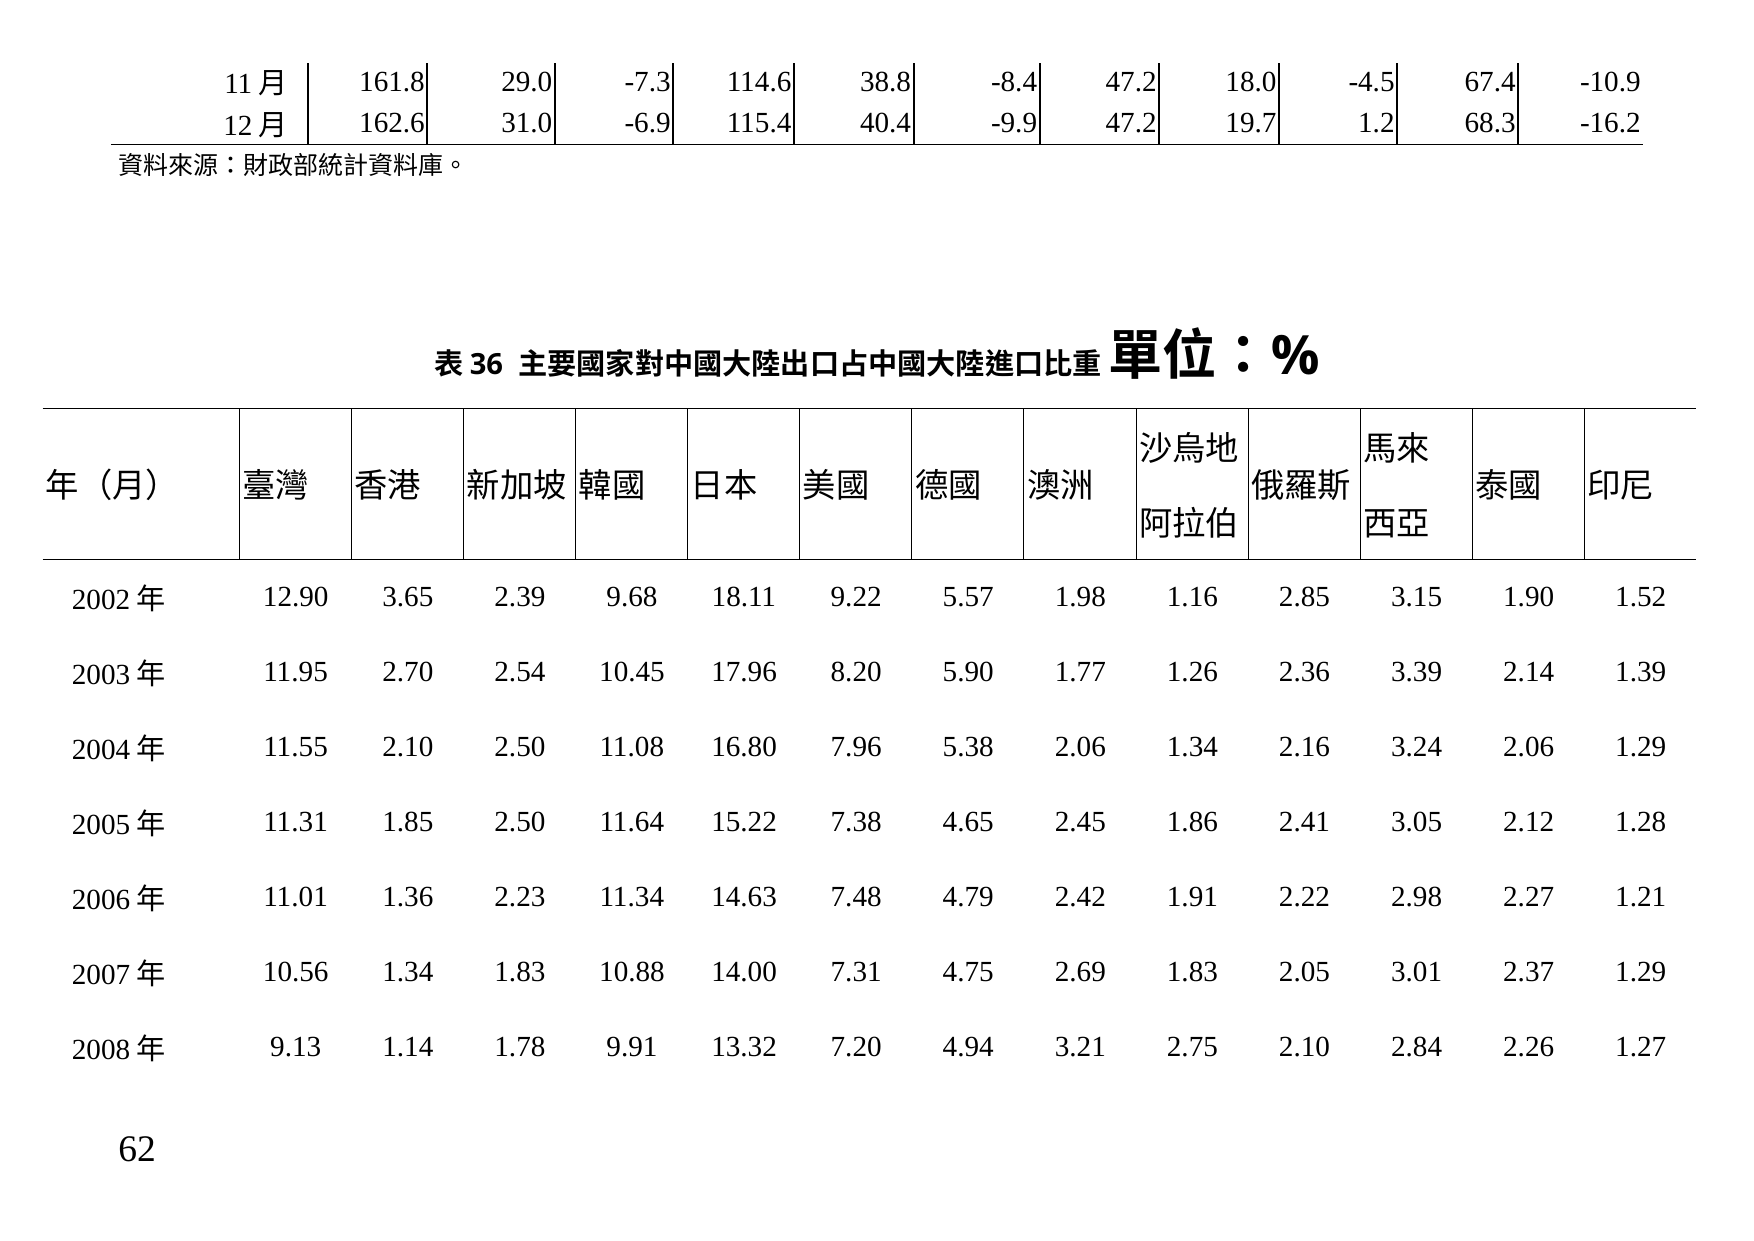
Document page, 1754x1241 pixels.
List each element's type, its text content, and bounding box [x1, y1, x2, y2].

table_cell 2.41 [1248, 785, 1360, 859]
table_header 新加坡 [464, 409, 575, 558]
table_cell 1.52 [1584, 560, 1696, 634]
table_header 年（月） [43, 409, 239, 558]
table_cell 7.38 [800, 785, 912, 859]
table_cell 1.16 [1136, 560, 1248, 634]
table_cell 29.0 [428, 63, 554, 101]
table_cell 2.06 [1472, 710, 1584, 784]
table_cell 1.85 [351, 785, 463, 859]
table_cell 2.50 [464, 785, 576, 859]
table_header 澳洲 [1024, 409, 1136, 558]
table_cell 3.39 [1360, 635, 1472, 709]
table_cell 1.98 [1024, 560, 1136, 634]
table_cell 2.45 [1024, 785, 1136, 859]
table_header 馬來 西亞 [1361, 409, 1472, 558]
table_cell 2.12 [1472, 785, 1584, 859]
table_cell 11.08 [576, 710, 688, 784]
table_cell 31.0 [428, 102, 554, 144]
table_cell 162.6 [309, 102, 426, 144]
table_cell 14.63 [688, 860, 800, 934]
table_cell 2.84 [1360, 1010, 1472, 1084]
table_cell 1.86 [1136, 785, 1248, 859]
table_cell -9.9 [915, 102, 1039, 144]
table_cell 1.34 [1136, 710, 1248, 784]
table_cell 5.38 [912, 710, 1024, 784]
table_cell [1696, 635, 1711, 709]
table_cell 11.64 [576, 785, 688, 859]
table_cell 2.06 [1024, 710, 1136, 784]
table_cell 18.11 [688, 560, 800, 634]
table_cell 1.39 [1584, 635, 1696, 709]
table_cell 14.00 [688, 935, 800, 1009]
table_cell 15.22 [688, 785, 800, 859]
table_cell 2007年 [43, 935, 239, 1009]
table_cell 40.4 [795, 102, 913, 144]
table_cell 47.2 [1041, 63, 1158, 101]
table_cell 2.69 [1024, 935, 1136, 1009]
table_cell 11.34 [576, 860, 688, 934]
table_cell 9.13 [239, 1010, 351, 1084]
table_cell 16.80 [688, 710, 800, 784]
table_cell 1.28 [1584, 785, 1696, 859]
table_cell 2.05 [1248, 935, 1360, 1009]
table_cell -7.3 [556, 63, 672, 101]
table_cell 1.77 [1024, 635, 1136, 709]
table_cell 9.68 [576, 560, 688, 634]
table_cell 19.7 [1160, 102, 1278, 144]
table_cell -10.9 [1519, 63, 1643, 101]
table_cell 12.90 [239, 560, 351, 634]
table_cell [1696, 1010, 1711, 1084]
table_cell 10.45 [576, 635, 688, 709]
table_cell -4.5 [1280, 63, 1396, 101]
table_cell 1.29 [1584, 935, 1696, 1009]
table_cell 114.6 [674, 63, 793, 101]
table_cell 38.8 [795, 63, 913, 101]
table_cell 1.29 [1584, 710, 1696, 784]
table_cell 18.0 [1160, 63, 1278, 101]
table_header [1696, 408, 1711, 558]
table_header 香港 [352, 409, 463, 558]
table_cell 2.36 [1248, 635, 1360, 709]
table_cell 1.34 [351, 935, 463, 1009]
table_cell -8.4 [915, 63, 1039, 101]
table_cell 5.57 [912, 560, 1024, 634]
table_cell 2.10 [1248, 1010, 1360, 1084]
table_cell 8.20 [800, 635, 912, 709]
table_cell 1.90 [1472, 560, 1584, 634]
table_cell 17.96 [688, 635, 800, 709]
table_cell 1.78 [464, 1010, 576, 1084]
table_header 印尼 [1585, 409, 1696, 558]
table_cell 2.37 [1472, 935, 1584, 1009]
table_cell 2.26 [1472, 1010, 1584, 1084]
table_cell 2003年 [43, 635, 239, 709]
table_cell 3.65 [351, 560, 463, 634]
table_cell 2.16 [1248, 710, 1360, 784]
table_header 沙烏地阿拉伯 [1137, 409, 1248, 558]
table_cell 67.4 [1398, 63, 1517, 101]
table_cell 1.26 [1136, 635, 1248, 709]
table_cell 2.85 [1248, 560, 1360, 634]
table_cell 1.83 [464, 935, 576, 1009]
table_cell 1.83 [1136, 935, 1248, 1009]
table_cell 161.8 [309, 63, 426, 101]
table_cell 2.10 [351, 710, 463, 784]
table_cell 2.27 [1472, 860, 1584, 934]
table_cell 3.01 [1360, 935, 1472, 1009]
table_cell 2.54 [464, 635, 576, 709]
table_cell 2.23 [464, 860, 576, 934]
text 資料來源：財政部統計資料庫。 [118, 145, 1636, 182]
table_cell 2.70 [351, 635, 463, 709]
table_cell 2.50 [464, 710, 576, 784]
table_cell 11月 [111, 63, 307, 101]
table_cell 12月 [111, 102, 307, 144]
subtitle 表36 主要國家對中國大陸出口占中國大陸進口比重 單位：% [118, 295, 1636, 407]
table_cell 5.90 [912, 635, 1024, 709]
table_cell [1696, 785, 1711, 859]
table_cell 2.75 [1136, 1010, 1248, 1084]
table_cell 7.48 [800, 860, 912, 934]
table_cell 7.96 [800, 710, 912, 784]
table_header 泰國 [1473, 409, 1584, 558]
table_cell 4.75 [912, 935, 1024, 1009]
table_cell 1.36 [351, 860, 463, 934]
table_cell [1696, 935, 1711, 1009]
table_cell 3.15 [1360, 560, 1472, 634]
table_cell 1.14 [351, 1010, 463, 1084]
table_cell 2002年 [43, 560, 239, 634]
table_cell 2.42 [1024, 860, 1136, 934]
table_cell 1.91 [1136, 860, 1248, 934]
table_cell 11.55 [239, 710, 351, 784]
table_header 美國 [800, 409, 911, 558]
table_cell 10.88 [576, 935, 688, 1009]
table_cell 10.56 [239, 935, 351, 1009]
table_header 臺灣 [240, 409, 351, 558]
table_cell 7.20 [800, 1010, 912, 1084]
table_cell 2.22 [1248, 860, 1360, 934]
table_cell 3.24 [1360, 710, 1472, 784]
table_cell [1696, 860, 1711, 934]
table_cell 2.98 [1360, 860, 1472, 934]
table_cell 3.21 [1024, 1010, 1136, 1084]
table_cell 11.31 [239, 785, 351, 859]
table_header 日本 [688, 409, 799, 558]
table_header 德國 [912, 409, 1023, 558]
table_header 俄羅斯 [1249, 409, 1360, 558]
table_cell 4.79 [912, 860, 1024, 934]
table_cell 4.65 [912, 785, 1024, 859]
table_cell -6.9 [556, 102, 672, 144]
table_cell 1.2 [1280, 102, 1396, 144]
table_cell [1696, 710, 1711, 784]
table_cell 2008年 [43, 1010, 239, 1084]
table_cell 2004年 [43, 710, 239, 784]
table_cell 115.4 [674, 102, 793, 144]
table_cell 11.01 [239, 860, 351, 934]
table_cell 2005年 [43, 785, 239, 859]
table_cell 9.22 [800, 560, 912, 634]
table_header 韓國 [576, 409, 687, 558]
table_cell 7.31 [800, 935, 912, 1009]
table_cell 1.27 [1584, 1010, 1696, 1084]
table_cell 47.2 [1041, 102, 1158, 144]
table_cell 4.94 [912, 1010, 1024, 1084]
table_cell [1696, 559, 1711, 634]
table_cell 9.91 [576, 1010, 688, 1084]
table_cell 2.14 [1472, 635, 1584, 709]
table_cell 3.05 [1360, 785, 1472, 859]
table_cell 68.3 [1398, 102, 1517, 144]
table_cell -16.2 [1519, 102, 1643, 144]
table_cell 2.39 [464, 560, 576, 634]
table_cell 2006年 [43, 860, 239, 934]
table_cell 11.95 [239, 635, 351, 709]
table_cell 1.21 [1584, 860, 1696, 934]
table_cell 13.32 [688, 1010, 800, 1084]
